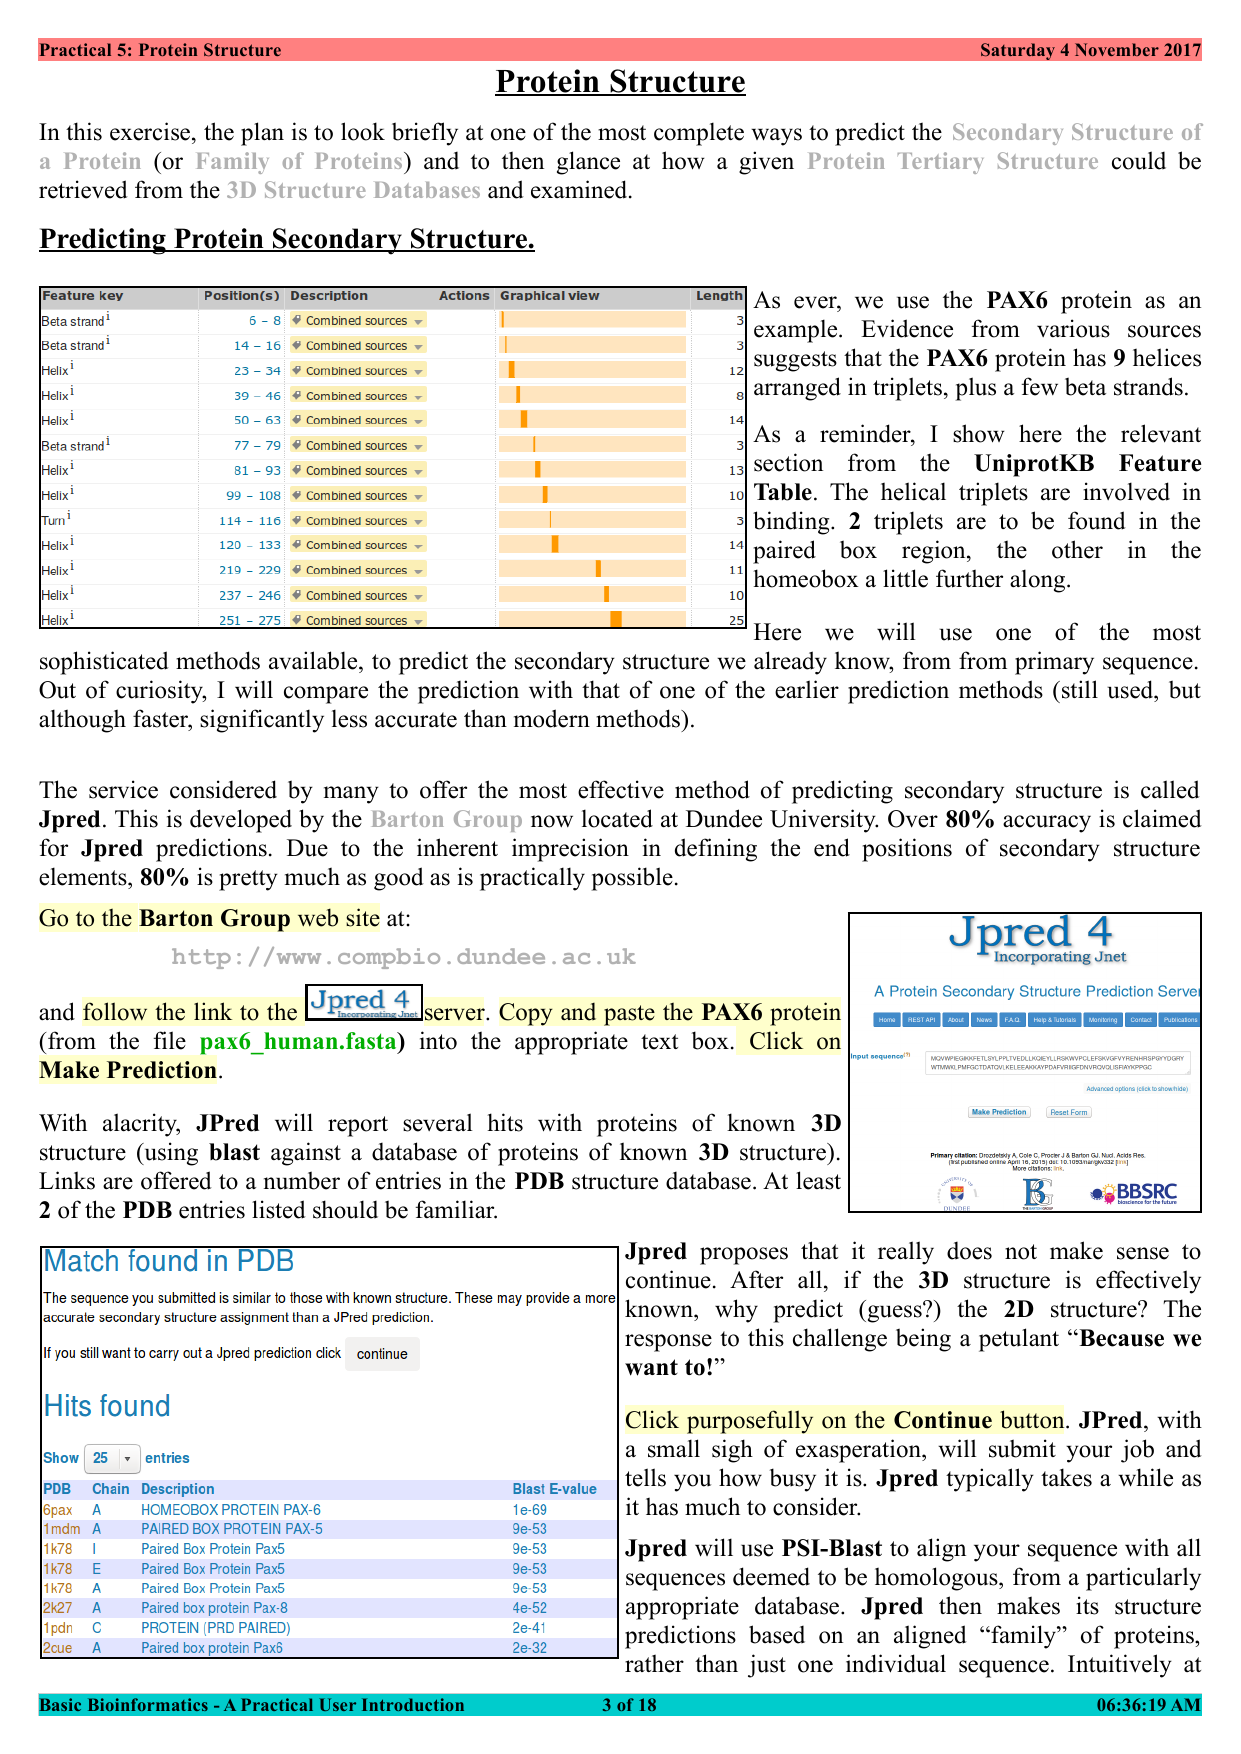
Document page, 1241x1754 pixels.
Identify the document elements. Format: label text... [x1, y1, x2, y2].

text Predicting Protein Secondary Structure. [38, 222, 1202, 255]
picture [850, 914, 1200, 1211]
picture [309, 986, 422, 1018]
text With alacrity, JPred will report several hits with proteins of known 3D structure (using blast against a database of proteins of known 3D structure). Links are offered to a number of entries in the PDB structure database. At least 2 of the PDB entries listed should be familiar. [38, 1108, 1202, 1224]
text and follow the link to the server. Copy and paste the PAX6 protein (from the file pax6_human.fasta) into the appropriate text box. Click on Make Prediction. [38, 984, 847, 1084]
text In this exercise, the plan is to look briefly at one of the most complete ways to predict the Secondary Structure of a Protein (or Family of Proteins) and to then glance at how a given Protein Tertiary Structure could be retrieved from the 3D Structure Databases and examined. [38, 117, 1202, 204]
text Click purposefully on the Continue button. JPred, with a small sigh of exasperation, will submit your job and tells you how busy it is. Jpred typically takes a while as it has much to consider. [619, 1405, 1202, 1521]
text The service considered by many to offer the most effective method of predicting secondary structure is called Jpred. This is developed by the Barton Group now located at Dundee University. Over 80% accuracy is claimed for Jpred predictions. Due to the inherent imprecision in defining the end positions of secondary structure elements, 80% is pretty much as good as is practically possible. [38, 775, 1202, 891]
text Jpred will use PSI-Blast to align your sequence with all sequences deemed to be homologous, from a particularly appropriate database. Jpred then makes its structure predictions based on an aligned “family” of proteins, rather than just one individual sequence. Intuitively at [38, 1533, 1202, 1678]
text As a reminder, I show here the relevant section from the UniprotKB Feature Table. The helical triplets are involved in binding. 2 triplets are to be found in the paired box region, the other in the homeobox a little further along. [747, 418, 1202, 593]
text Protein Structure [38, 61, 1202, 99]
text Jpred proposes that it really does not make sense to continue. After all, if the 3D structure is effectively known, why predict (guess?) the 2D structure? The response to this challenge being a petulant “Because we want to!” [38, 1236, 1202, 1381]
picture [42, 1248, 617, 1657]
text As ever, we use the PAX6 protein as an example. Evidence from various sources suggests that the PAX6 protein has 9 helices arranged in triplets, plus a few beta strands. [38, 284, 1202, 401]
text Here we will use one of the most sophisticated methods available, to predict the secondary structure we already know, from from primary sequence. Out of curiosity, I will compare the prediction with that of one of the earlier prediction methods (still used, but although faster, significantly less accurate than modern methods). [38, 616, 1202, 733]
text Go to the Barton Group web site at: [38, 903, 1202, 1213]
text http://www.compbio.dundee.ac.uk [171, 944, 847, 972]
picture [41, 288, 745, 627]
